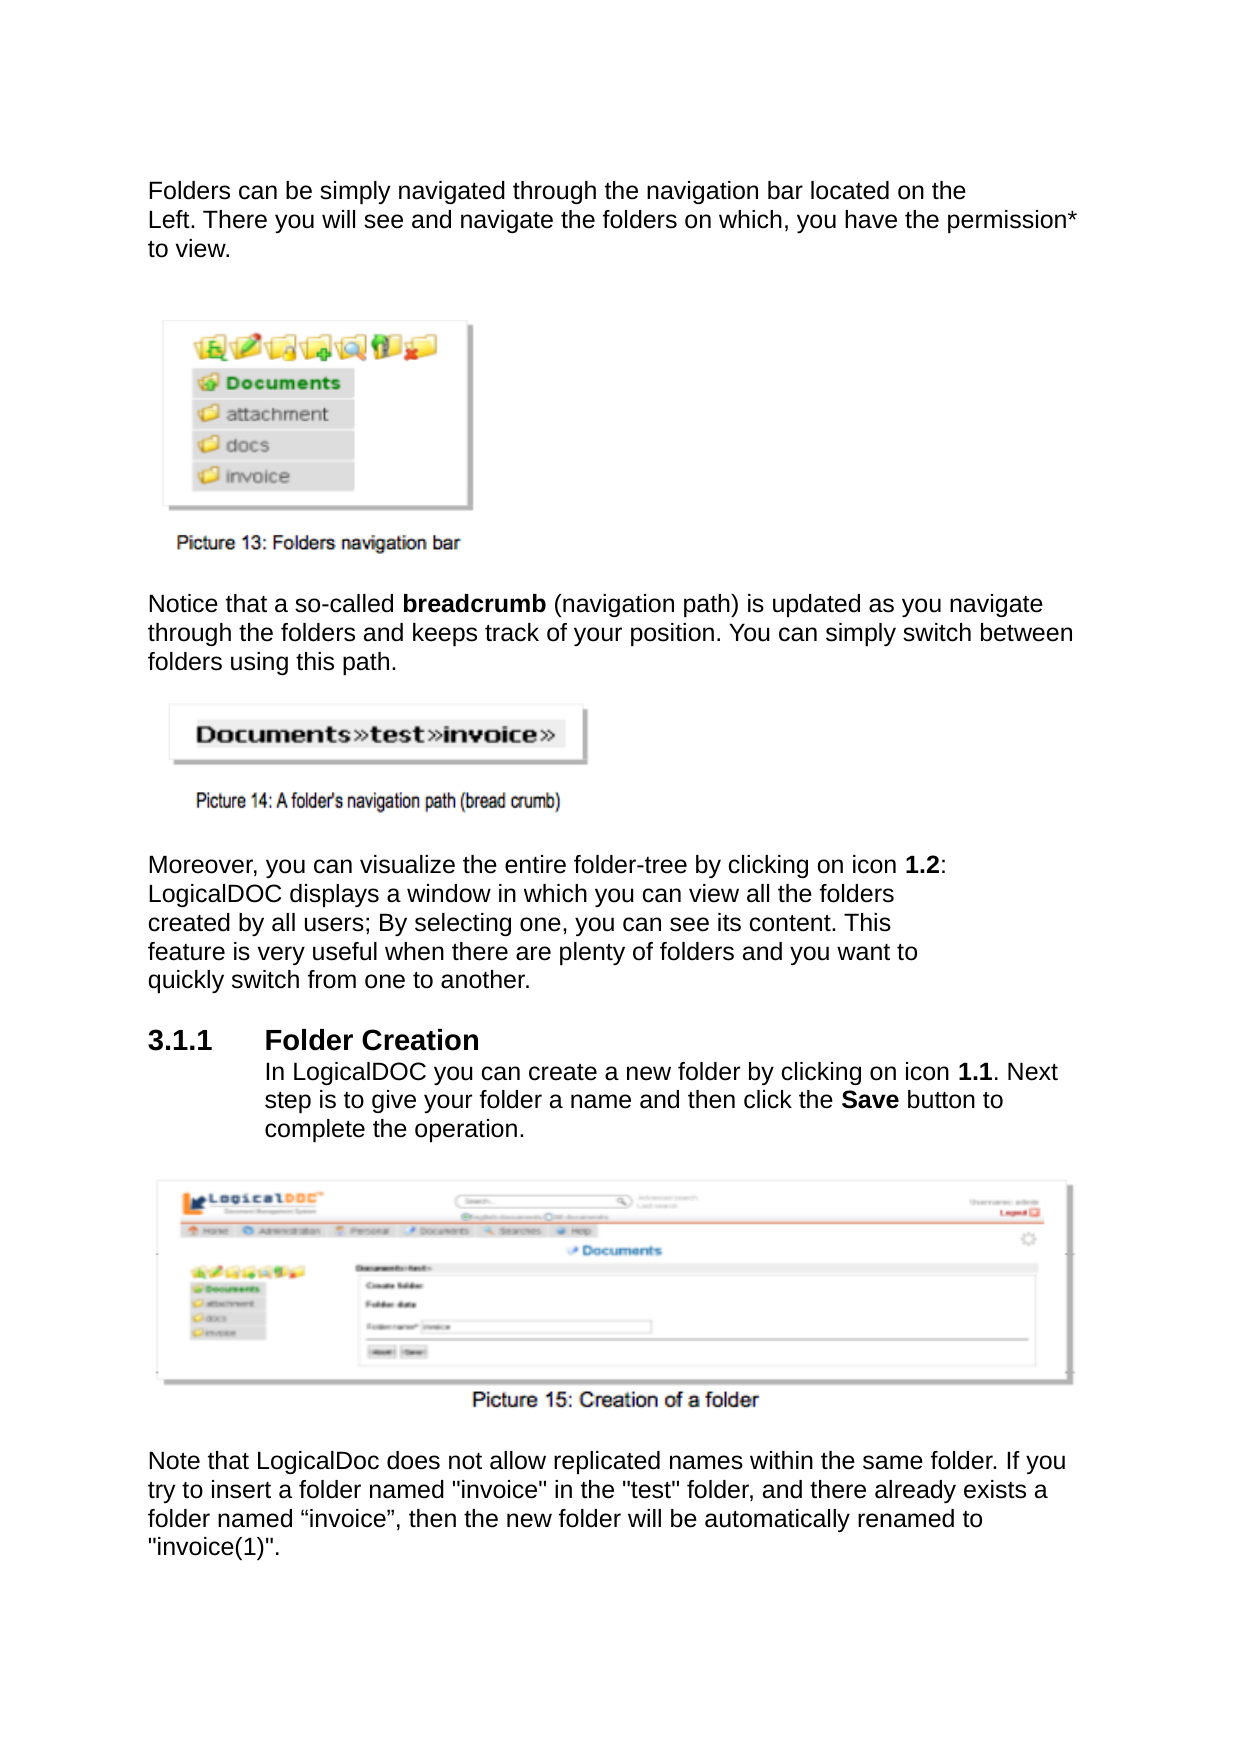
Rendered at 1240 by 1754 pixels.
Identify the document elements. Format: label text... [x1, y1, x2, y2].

text Notice that a so-called breadcrumb (navigation path) is updated as you navigate through the folders and keeps track of your position. You can simply switch between folders using this path. [148, 589, 1092, 675]
text LogicalDOC displays a window in which you can view all the folders [148, 879, 1092, 908]
text feature is very useful when there are plenty of folders and you want to [148, 937, 1092, 966]
text quickly switch from one to another. [148, 966, 1092, 994]
text complete the operation. [148, 1114, 1092, 1166]
text Left. There you will see and navigate the folders on which, you have the permission* to view. [148, 205, 1092, 263]
text In LogicalDOC you can create a new folder by clicking on icon 1.1. Next step is to give your folder a name and then click the Save button to [264, 1057, 1092, 1114]
text 3.1.1 Folder Creation [148, 1023, 1092, 1057]
text Note that LogicalDoc does not allow replicated names within the same folder. If you try to insert a folder named "invoice" in the "test" folder, and there already exists a folder named “invoice”, then the new folder will be automatically renamed to "invoice(1)". [148, 1446, 1092, 1561]
picture [147, 1166, 1081, 1418]
text Moreover, you can visualize the entire folder-tree by clicking on icon 1.2: [148, 851, 1092, 879]
picture [147, 703, 593, 822]
text Folders can be simply navigated through the navigation bar located on the [148, 176, 1092, 205]
text created by all users; By selecting one, you can see its content. This [148, 908, 1092, 937]
picture [147, 320, 482, 561]
